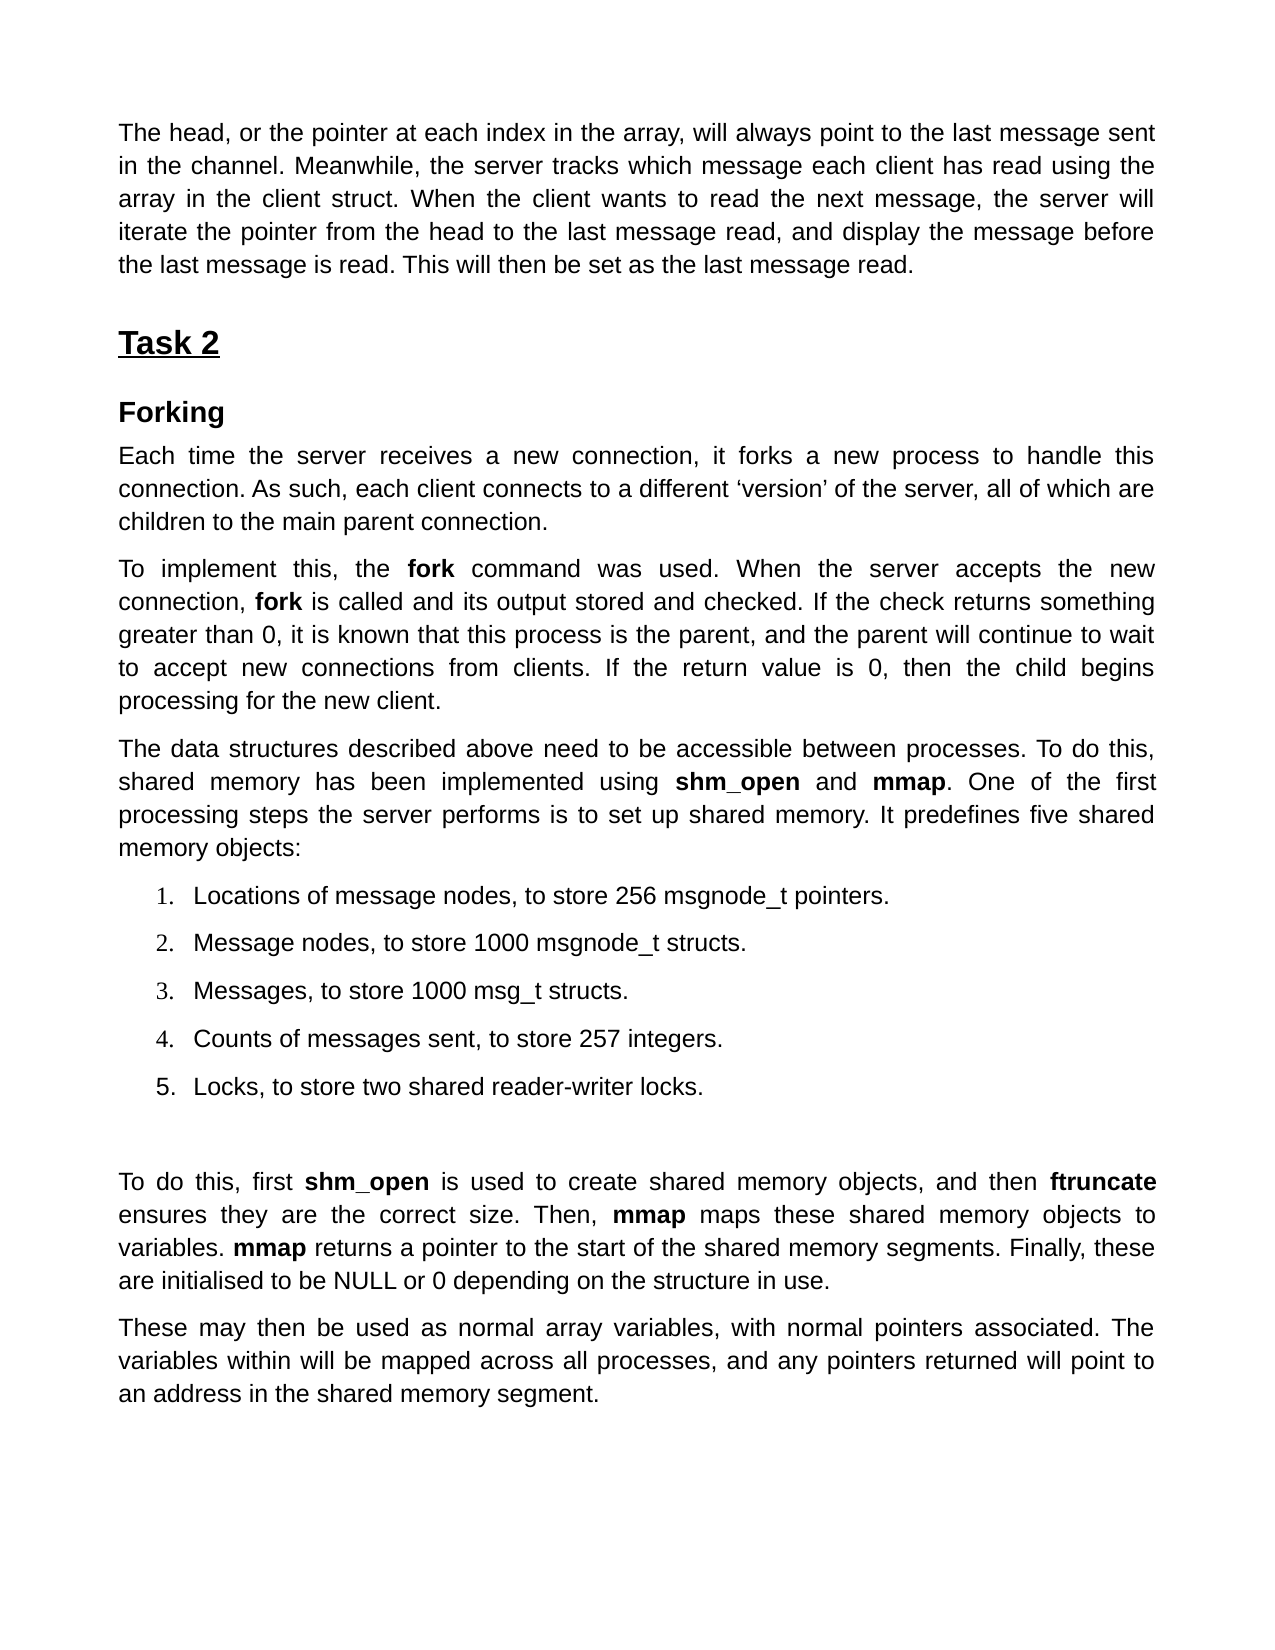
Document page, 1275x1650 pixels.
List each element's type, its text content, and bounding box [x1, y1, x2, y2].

text To implement this, the fork command was used. When the server accepts the new connection, fork is called and its output stored and checked. If the check returns something greater than 0, it is known that this process is the parent, and the parent will continue to wait to accept new connections from clients. If the return value is 0, then the child begins processing for the new client. [118, 554, 1157, 715]
text To do this, first shm_open is used to create shared memory objects, and then ftruncate ensures they are the correct size. Then, mmap maps these shared memory objects to variables. mmap returns a pointer to the start of the shared memory segments. Finally, these are initialised to be NULL or 0 depending on the structure in use. [118, 1167, 1157, 1294]
list Message nodes, to store 1000 msgnode_t structs. [156, 928, 1157, 957]
list Locations of message nodes, to store 256 msgnode_t pointers. [156, 881, 1157, 909]
text The data structures described above need to be accessible between processes. To do this, shared memory has been implemented using shm_open and mmap. One of the first processing steps the server performs is to set up shared memory. It predefines five shared memory objects: [118, 734, 1157, 862]
list Counts of messages sent, to store 257 integers. [156, 1024, 1157, 1053]
subtitle Forking [118, 394, 1157, 428]
text These may then be used as normal array variables, with normal pointers associated. The variables within will be mapped across all processes, and any pointers returned will point to an address in the shared memory segment. [118, 1313, 1157, 1408]
subtitle Task 2 [118, 323, 1157, 361]
list Locks, to store two shared reader-writer locks. [156, 1071, 1157, 1100]
text The head, or the pointer at each index in the array, will always point to the last message sent in the channel. Meanwhile, the server tracks which message each client has read using the array in the client struct. When the client wants to read the next message, the server will iterate the pointer from the head to the last message read, and display the message before the last message is read. This will then be set as the last message read. [118, 118, 1157, 279]
text Each time the server receives a new connection, it forks a new process to handle this connection. As such, each client connects to a different ‘version’ of the server, all of which are children to the main parent connection. [118, 441, 1157, 535]
list Messages, to store 1000 msg_t structs. [156, 976, 1157, 1005]
